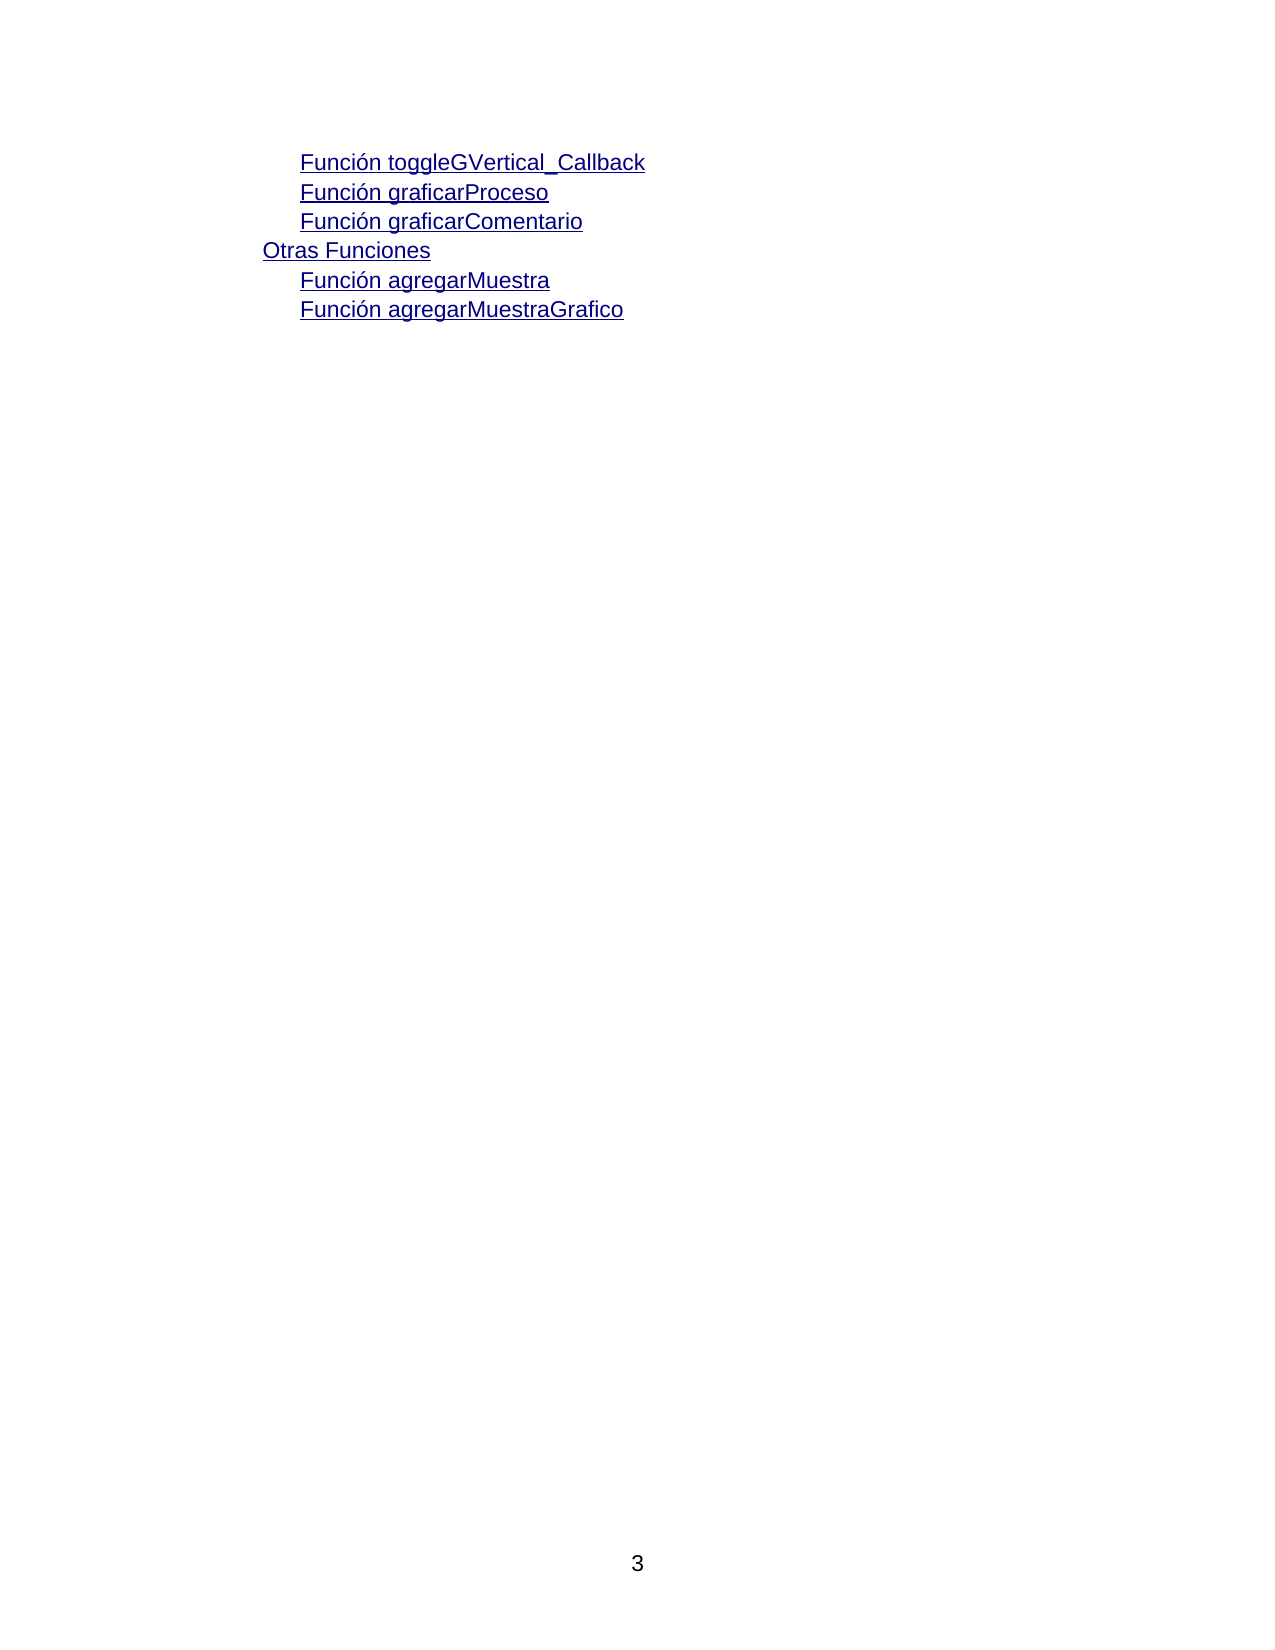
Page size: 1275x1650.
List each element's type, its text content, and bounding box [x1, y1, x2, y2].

text Otras Funciones [262, 238, 1125, 264]
text Función graficarComentario [300, 209, 1125, 234]
text Función toggleGVertical_Callback [300, 150, 1125, 176]
text Función agregarMuestra [300, 267, 1125, 293]
text Función graficarProceso [300, 179, 1125, 205]
text Función agregarMuestraGrafico [300, 297, 1125, 322]
